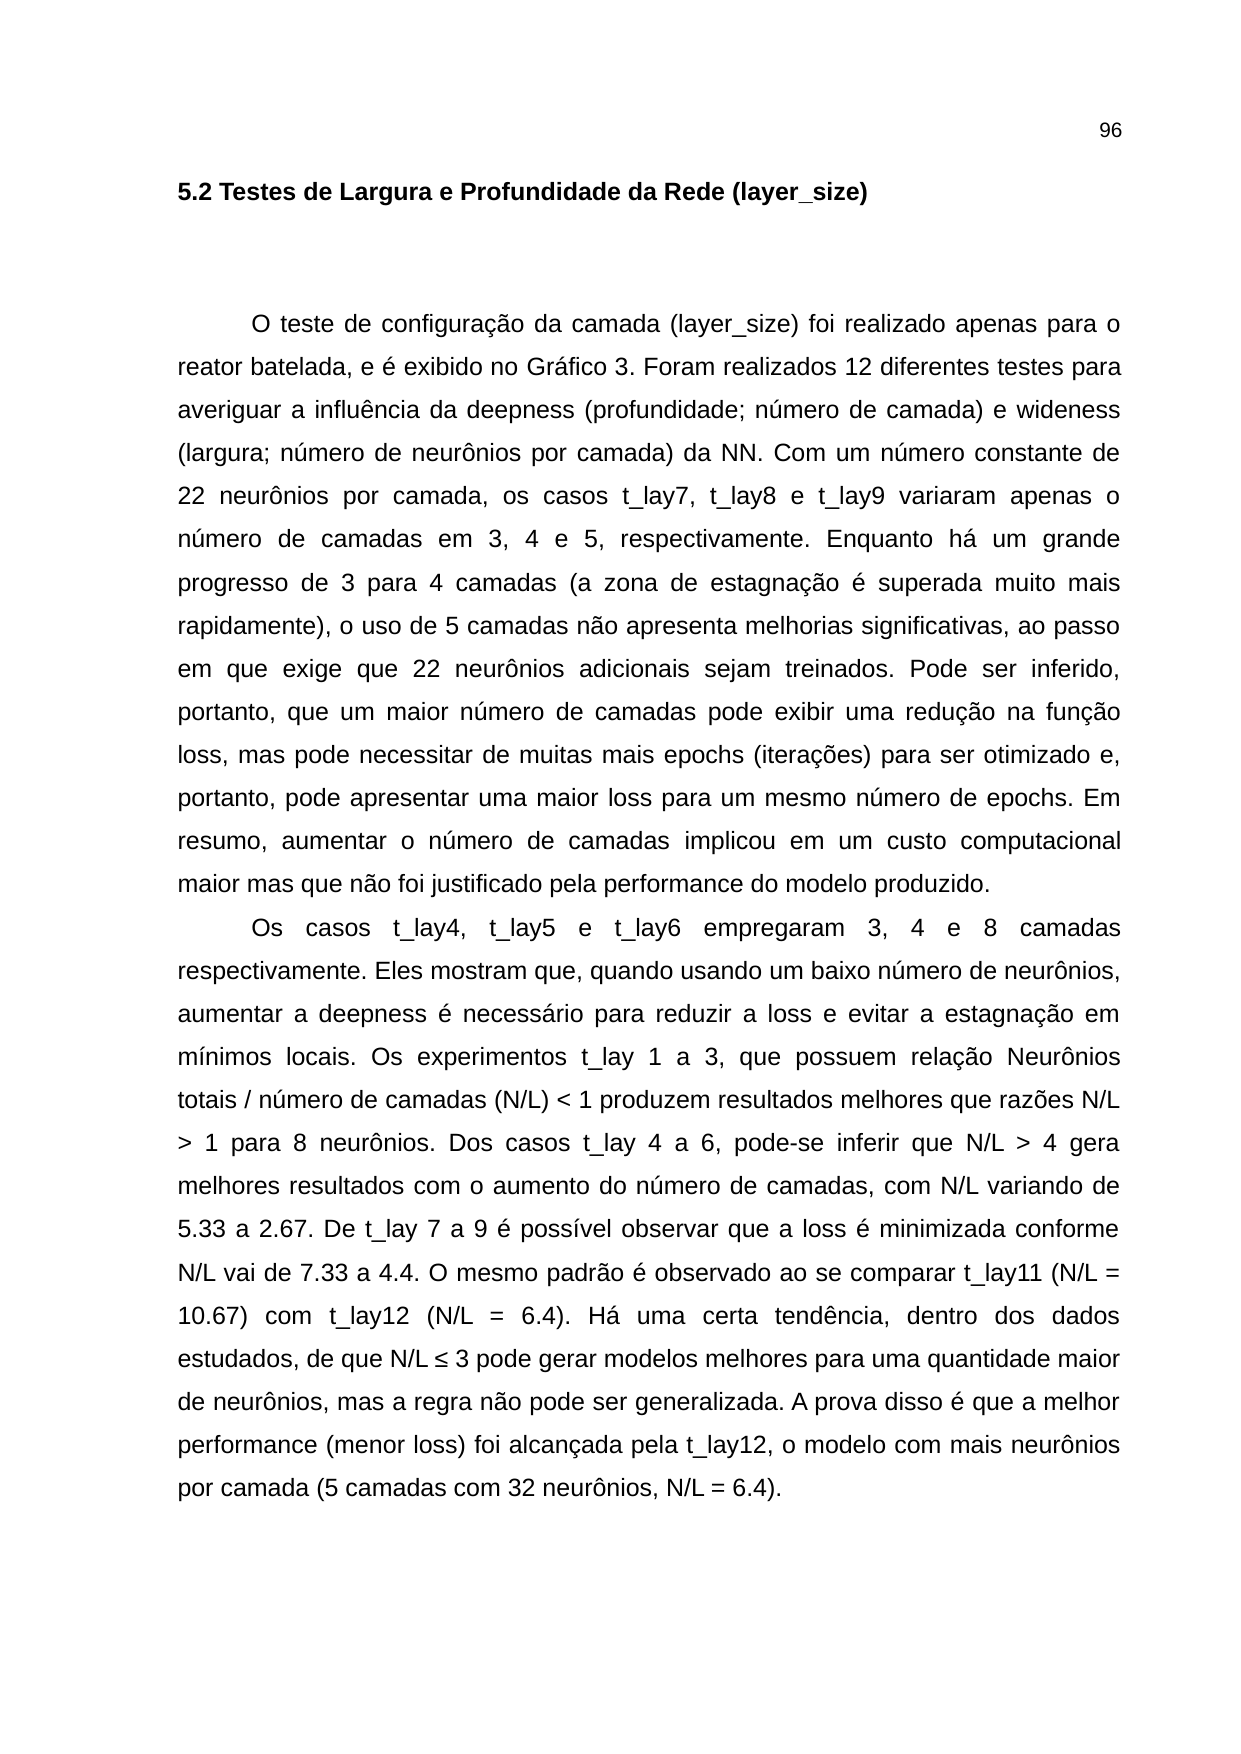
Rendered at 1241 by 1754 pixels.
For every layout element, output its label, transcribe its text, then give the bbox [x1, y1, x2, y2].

subtitle Testes de Largura e Profundidade da Rede (layer_size) [177, 177, 1122, 206]
text Os casos t_lay4, t_lay5 e t_lay6 empregaram 3, 4 e 8 camadas respectivamente. Eles mostram que, quando usando um baixo número de neurônios, aumentar a deepness é necessário para reduzir a loss e evitar a estagnação em mínimos locais. Os experimentos t_lay 1 a 3, que possuem relação Neurônios totais / número de camadas (N/L) < 1 produzem resultados melhores que razões N/L > 1 para 8 neurônios. Dos casos t_lay 4 a 6, pode-se inferir que N/L > 4 gera melhores resultados com o aumento do número de camadas, com N/L variando de 5.33 a 2.67. De t_lay 7 a 9 é possível observar que a loss é minimizada conforme N/L vai de 7.33 a 4.4. O mesmo padrão é observado ao se comparar t_lay11 (N/L = 10.67) com t_lay12 (N/L = 6.4). Há uma certa tendência, dentro dos dados estudados, de que N/L ≤ 3 pode gerar modelos melhores para uma quantidade maior de neurônios, mas a regra não pode ser generalizada. A prova disso é que a melhor performance (menor loss) foi alcançada pela t_lay12, o modelo com mais neurônios por camada (5 camadas com 32 neurônios, N/L = 6.4). [177, 912, 1122, 1502]
text O teste de configuração da camada (layer_size) foi realizado apenas para o reator batelada, e é exibido no Gráfico 3. Foram realizados 12 diferentes testes para averiguar a influência da deepness (profundidade; número de camada) e wideness (largura; número de neurônios por camada) da NN. Com um número constante de 22 neurônios por camada, os casos t_lay7, t_lay8 e t_lay9 variaram apenas o número de camadas em 3, 4 e 5, respectivamente. Enquanto há um grande progresso de 3 para 4 camadas (a zona de estagnação é superada muito mais rapidamente), o uso de 5 camadas não apresenta melhorias significativas, ao passo em que exige que 22 neurônios adicionais sejam treinados. Pode ser inferido, portanto, que um maior número de camadas pode exibir uma redução na função loss, mas pode necessitar de muitas mais epochs (iterações) para ser otimizado e, portanto, pode apresentar uma maior loss para um mesmo número de epochs. Em resumo, aumentar o número de camadas implicou em um custo computacional maior mas que não foi justificado pela performance do modelo produzido. [177, 309, 1122, 898]
